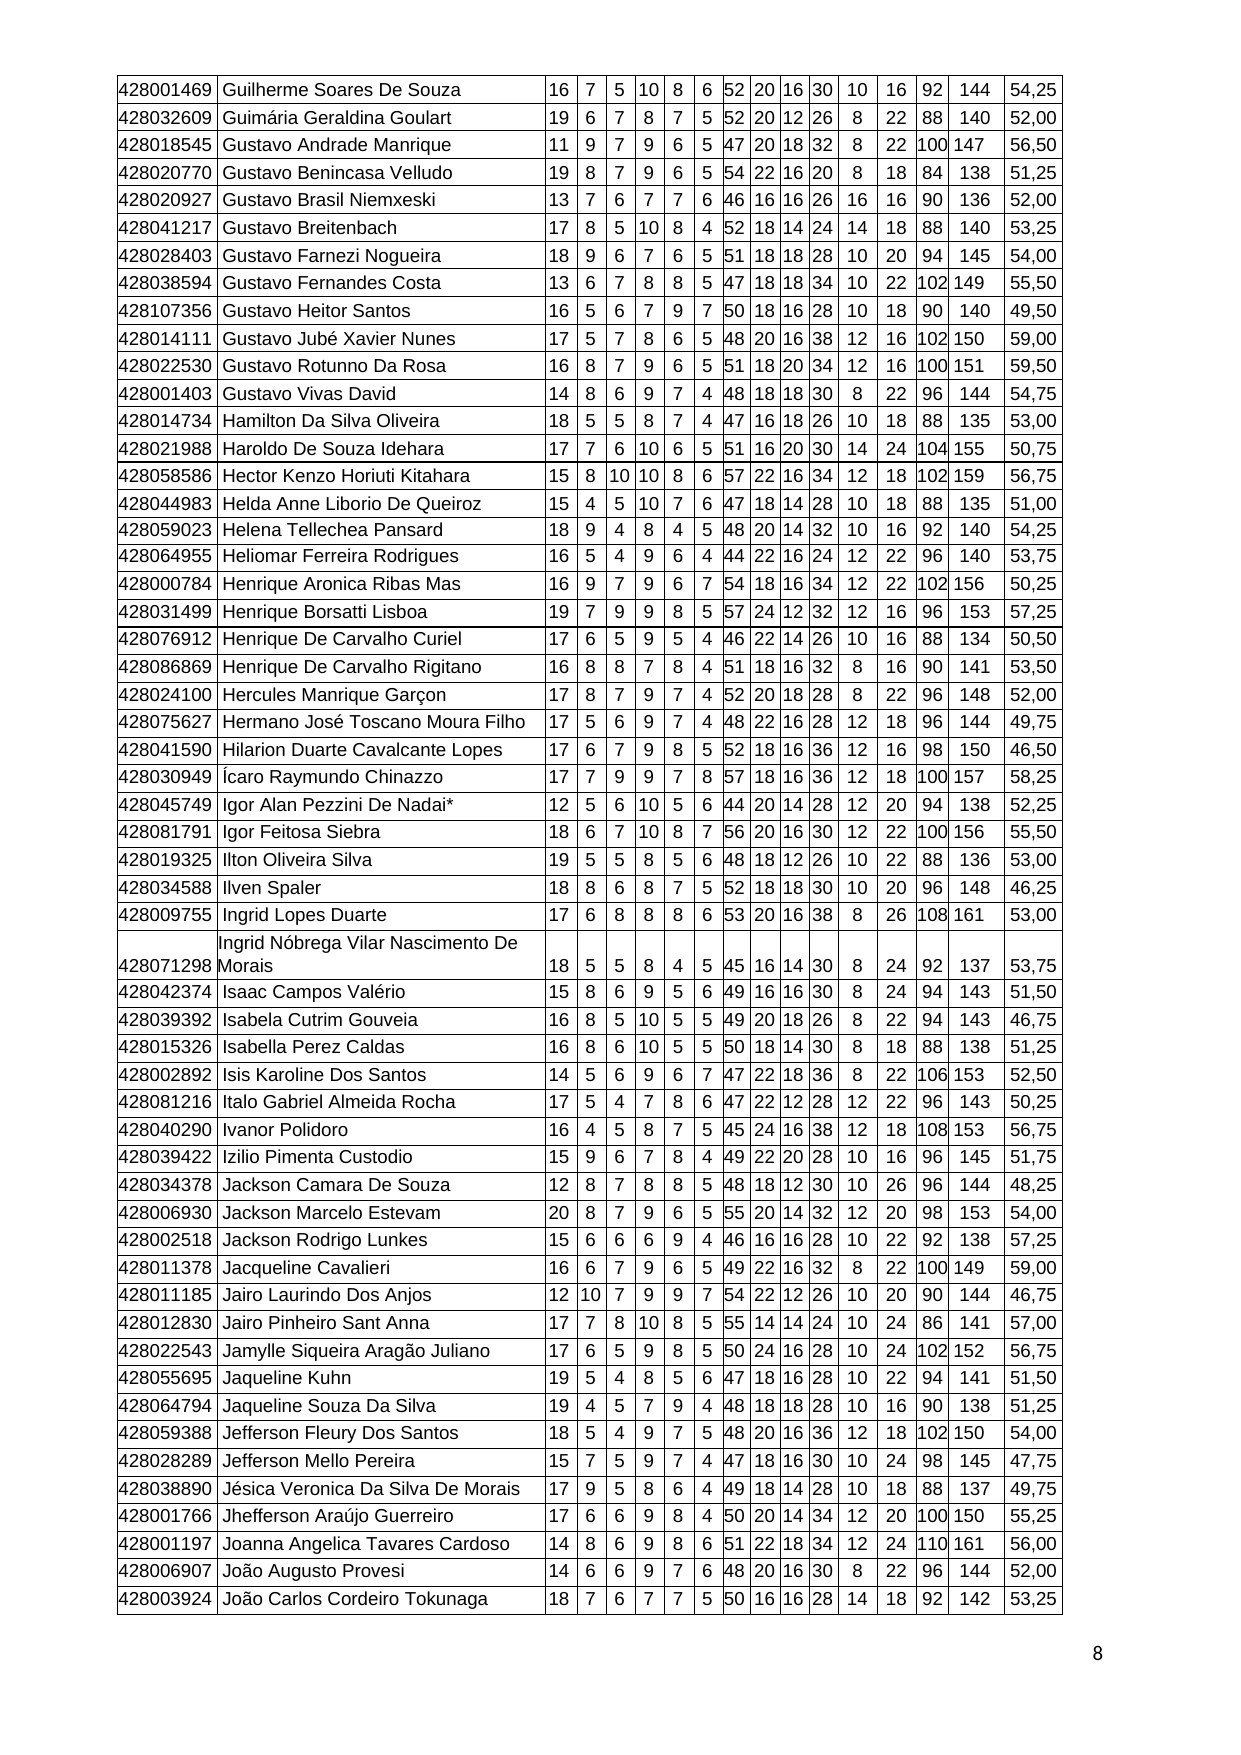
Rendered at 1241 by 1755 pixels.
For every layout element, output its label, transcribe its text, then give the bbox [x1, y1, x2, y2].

table_cell 24 [810, 545, 838, 571]
table_cell 7 [665, 186, 694, 213]
table_cell 14 [781, 1504, 809, 1531]
table_cell 96 [917, 1173, 948, 1200]
table_cell 18 [878, 214, 916, 241]
table_cell 8 [665, 1504, 694, 1531]
table_cell 20 [751, 821, 780, 847]
table_cell 16 [546, 1008, 577, 1034]
table_cell Jamylle Siqueira Aragão Juliano [218, 1339, 545, 1365]
table_cell 50 [724, 297, 750, 323]
table_cell 10 [839, 1477, 877, 1503]
table_cell 34 [810, 1504, 838, 1531]
table_cell 98 [917, 1201, 948, 1227]
table_cell 47,75 [1005, 1449, 1062, 1476]
table_cell 11 [546, 131, 577, 158]
table_cell 8 [839, 1008, 877, 1034]
table_cell 26 [810, 104, 838, 130]
table_cell 28 [810, 793, 838, 819]
table_cell 49,75 [1005, 710, 1062, 737]
table_cell 5 [695, 1587, 723, 1613]
table_cell 6 [665, 159, 694, 185]
table_cell 54,75 [1005, 380, 1062, 406]
table_cell 9 [636, 380, 664, 406]
table_cell 6 [578, 1256, 606, 1282]
table_cell 8 [839, 980, 877, 1007]
table_cell 96 [917, 710, 948, 737]
table_cell 18 [878, 710, 916, 737]
table_cell 56,75 [1005, 1118, 1062, 1144]
table_cell 28 [810, 710, 838, 737]
table_cell 22 [751, 1256, 780, 1282]
table_cell 55 [724, 1201, 750, 1227]
table_cell 52 [724, 738, 750, 764]
table_cell 428001197 [118, 1532, 217, 1558]
table_cell 96 [917, 545, 948, 571]
table_cell 19 [546, 1394, 577, 1420]
table_cell 428028289 [118, 1449, 217, 1476]
table_cell 7 [636, 242, 664, 268]
table_cell Hercules Manrique Garçon [218, 683, 545, 709]
table_cell 6 [578, 269, 606, 296]
table_cell 9 [665, 297, 694, 323]
table_cell 26 [810, 407, 838, 434]
table_cell 28 [810, 297, 838, 323]
table_cell 22 [878, 1008, 916, 1034]
table_cell 12 [839, 545, 877, 571]
table_cell 7 [665, 380, 694, 406]
table_cell 5 [695, 352, 723, 379]
table_cell 428009755 [118, 903, 217, 930]
table_cell 92 [917, 518, 948, 543]
table_cell 7 [665, 1587, 694, 1613]
table_cell 8 [636, 104, 664, 130]
table_cell 96 [917, 876, 948, 902]
table_cell 54,00 [1005, 1421, 1062, 1448]
table_cell 136 [949, 848, 1004, 875]
table_cell 428034378 [118, 1173, 217, 1200]
table_cell 59,00 [1005, 1256, 1062, 1282]
table_cell 5 [695, 1118, 723, 1144]
table_cell 46,75 [1005, 1284, 1062, 1310]
table_cell 22 [878, 683, 916, 709]
table_cell 5 [578, 1063, 606, 1089]
table_cell 20 [781, 435, 809, 461]
table_cell 56,50 [1005, 131, 1062, 158]
table_cell 22 [751, 628, 780, 654]
table_cell 6 [578, 1504, 606, 1531]
table_cell 22 [878, 269, 916, 296]
table_cell 6 [607, 380, 635, 406]
table_cell 30 [810, 1173, 838, 1200]
table_cell 10 [636, 821, 664, 847]
table_cell 10 [607, 463, 635, 489]
table_cell 22 [878, 1228, 916, 1255]
table_cell 8 [607, 903, 635, 930]
table_cell 141 [949, 1311, 1004, 1338]
table_cell 155 [949, 435, 1004, 461]
table_cell 148 [949, 876, 1004, 902]
table_cell 8 [578, 1201, 606, 1227]
table_cell 10 [839, 1173, 877, 1200]
table_cell 48,25 [1005, 1173, 1062, 1200]
table_cell 47 [724, 1366, 750, 1393]
table_cell 428019325 [118, 848, 217, 875]
table_cell 428002892 [118, 1063, 217, 1089]
table_cell 10 [839, 297, 877, 323]
table_cell 19 [546, 159, 577, 185]
table_cell 4 [695, 407, 723, 434]
table_cell 7 [695, 821, 723, 847]
table_cell 50 [724, 1587, 750, 1613]
table_cell 12 [839, 1421, 877, 1448]
table_cell 34 [810, 269, 838, 296]
table_cell 16 [781, 1228, 809, 1255]
table_cell 54 [724, 572, 750, 599]
table_cell 94 [917, 980, 948, 1007]
table_cell 7 [607, 1201, 635, 1227]
table_cell 9 [636, 131, 664, 158]
table_cell Italo Gabriel Almeida Rocha [218, 1090, 545, 1117]
table_cell 9 [636, 1421, 664, 1448]
table_cell 48 [724, 325, 750, 351]
table_cell 12 [781, 848, 809, 875]
table_cell Jaqueline Kuhn [218, 1366, 545, 1393]
table_cell 14 [781, 490, 809, 517]
table_cell 12 [839, 793, 877, 819]
table_cell 48 [724, 518, 750, 543]
table_cell Gustavo Farnezi Nogueira [218, 242, 545, 268]
table_cell 28 [810, 1366, 838, 1393]
table_cell 14 [839, 435, 877, 461]
table_cell 48 [724, 1394, 750, 1420]
table_cell 32 [810, 600, 838, 626]
table_cell 34 [810, 463, 838, 489]
table_cell 45 [724, 931, 750, 979]
table_cell Ilton Oliveira Silva [218, 848, 545, 875]
table_cell 20 [751, 903, 780, 930]
table_cell 30 [810, 980, 838, 1007]
table_cell 90 [917, 297, 948, 323]
table_cell 428022530 [118, 352, 217, 379]
table_cell 9 [578, 1146, 606, 1172]
table_cell 6 [695, 490, 723, 517]
table_cell 7 [665, 1118, 694, 1144]
table_cell 20 [751, 1421, 780, 1448]
table_cell 16 [781, 297, 809, 323]
table_cell 19 [546, 104, 577, 130]
table_cell 92 [917, 1228, 948, 1255]
table_cell 57 [724, 765, 750, 792]
table_cell 34 [810, 572, 838, 599]
table_cell 56,00 [1005, 1532, 1062, 1558]
table_cell 428055695 [118, 1366, 217, 1393]
table_cell 53,75 [1005, 545, 1062, 571]
table_cell 22 [878, 1063, 916, 1089]
table_cell 8 [578, 683, 606, 709]
table_cell 12 [781, 600, 809, 626]
table_cell 17 [546, 1311, 577, 1338]
table_cell 6 [607, 1532, 635, 1558]
table_cell 32 [810, 655, 838, 682]
table_cell 7 [607, 1173, 635, 1200]
table_cell 28 [810, 1587, 838, 1613]
table_cell Heliomar Ferreira Rodrigues [218, 545, 545, 571]
table_cell 92 [917, 931, 948, 979]
table_cell 16 [751, 435, 780, 461]
table_cell 5 [665, 848, 694, 875]
table_cell 17 [546, 738, 577, 764]
table_cell 18 [751, 848, 780, 875]
table_cell 8 [665, 903, 694, 930]
table_cell 88 [917, 1477, 948, 1503]
table_cell 18 [781, 380, 809, 406]
table_cell 96 [917, 380, 948, 406]
table_cell 6 [695, 1090, 723, 1117]
table_cell 16 [546, 297, 577, 323]
table_cell 20 [878, 1201, 916, 1227]
table_cell 10 [839, 518, 877, 543]
table_cell 138 [949, 1394, 1004, 1420]
table_cell 16 [878, 325, 916, 351]
table_cell 5 [695, 1311, 723, 1338]
table_cell 5 [695, 269, 723, 296]
table_cell 153 [949, 1063, 1004, 1089]
table_cell 54,00 [1005, 242, 1062, 268]
table_cell 428042374 [118, 980, 217, 1007]
table_cell Joanna Angelica Tavares Cardoso [218, 1532, 545, 1558]
table_cell 12 [839, 352, 877, 379]
table_cell 94 [917, 793, 948, 819]
table_cell 17 [546, 1504, 577, 1531]
table_cell 7 [607, 352, 635, 379]
table_cell Izilio Pimenta Custodio [218, 1146, 545, 1172]
table_cell 8 [839, 683, 877, 709]
table_cell 6 [665, 572, 694, 599]
table_cell 10 [839, 1284, 877, 1310]
table_cell 161 [949, 903, 1004, 930]
table_cell 8 [636, 1118, 664, 1144]
table_cell 8 [636, 876, 664, 902]
table_cell 46 [724, 628, 750, 654]
table_cell 20 [878, 242, 916, 268]
table_cell 144 [949, 380, 1004, 406]
table_cell 12 [781, 1090, 809, 1117]
table_cell 6 [665, 131, 694, 158]
table_cell 4 [578, 490, 606, 517]
table_cell 20 [878, 876, 916, 902]
table_cell 9 [636, 1504, 664, 1531]
table_cell 428031499 [118, 600, 217, 626]
table_cell 7 [607, 683, 635, 709]
table_cell 54,25 [1005, 518, 1062, 543]
table_cell Gustavo Fernandes Costa [218, 269, 545, 296]
table_cell 50,75 [1005, 435, 1062, 461]
table_cell 9 [636, 1559, 664, 1586]
table_cell 88 [917, 848, 948, 875]
table_cell Jacqueline Cavalieri [218, 1256, 545, 1282]
table_cell 5 [665, 628, 694, 654]
table_cell 10 [839, 1228, 877, 1255]
table_cell 16 [781, 159, 809, 185]
table_cell 47 [724, 1063, 750, 1089]
table_cell 428001469 [118, 76, 217, 103]
table_cell Hermano José Toscano Moura Filho [218, 710, 545, 737]
table_cell 12 [781, 104, 809, 130]
table_cell 7 [607, 1284, 635, 1310]
table_cell 8 [665, 1339, 694, 1365]
table_cell 28 [810, 1146, 838, 1172]
table_cell 14 [546, 380, 577, 406]
table_cell 18 [878, 407, 916, 434]
table_cell 96 [917, 1559, 948, 1586]
table_cell 138 [949, 159, 1004, 185]
table_cell 8 [578, 1532, 606, 1558]
table_cell 6 [607, 1063, 635, 1089]
table_cell 12 [839, 821, 877, 847]
table_cell 16 [878, 600, 916, 626]
table_cell 26 [810, 1008, 838, 1034]
table_cell 6 [695, 186, 723, 213]
table_cell Hilarion Duarte Cavalcante Lopes [218, 738, 545, 764]
table_cell 5 [578, 297, 606, 323]
table_cell 8 [578, 655, 606, 682]
table_cell 16 [781, 1118, 809, 1144]
table_cell 12 [839, 765, 877, 792]
table_cell 8 [665, 1090, 694, 1117]
table_cell 86 [917, 1311, 948, 1338]
table_cell 24 [751, 1339, 780, 1365]
table_cell 110 [917, 1532, 948, 1558]
table_cell 20 [810, 159, 838, 185]
table_cell 7 [578, 765, 606, 792]
table_cell 57 [724, 463, 750, 489]
table_cell 4 [695, 1477, 723, 1503]
table_cell 7 [607, 1256, 635, 1282]
table_cell 18 [546, 1421, 577, 1448]
table_cell 140 [949, 545, 1004, 571]
table_cell 6 [578, 738, 606, 764]
table_cell 28 [810, 1477, 838, 1503]
table_cell 428011185 [118, 1284, 217, 1310]
table_cell 18 [546, 876, 577, 902]
table_cell 102 [917, 1421, 948, 1448]
table_cell 10 [839, 628, 877, 654]
table_cell 10 [636, 1035, 664, 1062]
table_cell 428006930 [118, 1201, 217, 1227]
table_cell 49,75 [1005, 1477, 1062, 1503]
table_cell João Carlos Cordeiro Tokunaga [218, 1587, 545, 1613]
table_cell 12 [839, 1090, 877, 1117]
table_cell 7 [695, 572, 723, 599]
table_cell 9 [636, 159, 664, 185]
table_cell 134 [949, 628, 1004, 654]
table_cell Ícaro Raymundo Chinazzo [218, 765, 545, 792]
table_cell 49 [724, 1477, 750, 1503]
table_cell 6 [665, 242, 694, 268]
table_cell 7 [607, 159, 635, 185]
table_cell 5 [665, 1008, 694, 1034]
table_cell 96 [917, 683, 948, 709]
table_cell 30 [810, 435, 838, 461]
table_cell 17 [546, 325, 577, 351]
table_cell 48 [724, 1173, 750, 1200]
table_cell 57,25 [1005, 1228, 1062, 1255]
table_cell 152 [949, 1339, 1004, 1365]
table_cell Guilherme Soares De Souza [218, 76, 545, 103]
table_cell 428021988 [118, 435, 217, 461]
table_cell 6 [665, 1063, 694, 1089]
table_cell 9 [636, 1532, 664, 1558]
table_cell 53,00 [1005, 903, 1062, 930]
table_cell 6 [695, 848, 723, 875]
table_cell 6 [607, 435, 635, 461]
table_cell 5 [578, 1090, 606, 1117]
table_cell 6 [607, 876, 635, 902]
table_cell 4 [695, 1228, 723, 1255]
table_cell 5 [607, 931, 635, 979]
table_cell 18 [751, 269, 780, 296]
table_cell 18 [878, 463, 916, 489]
table_cell 6 [695, 1532, 723, 1558]
table_cell 5 [607, 628, 635, 654]
table_cell 44 [724, 793, 750, 819]
table_cell 20 [751, 1201, 780, 1227]
table_cell 8 [636, 518, 664, 543]
table_cell 6 [607, 710, 635, 737]
table_cell 16 [781, 463, 809, 489]
table_cell 57,25 [1005, 600, 1062, 626]
table_cell 20 [878, 1284, 916, 1310]
table_cell Ivanor Polidoro [218, 1118, 545, 1144]
table_cell 36 [810, 1063, 838, 1089]
table_cell 50,25 [1005, 1090, 1062, 1117]
table_cell 18 [751, 572, 780, 599]
table_cell 16 [781, 738, 809, 764]
table_cell 8 [636, 931, 664, 979]
table_cell 17 [546, 435, 577, 461]
table_cell 16 [751, 980, 780, 1007]
table_cell 138 [949, 793, 1004, 819]
table_cell 16 [781, 325, 809, 351]
table_cell 10 [636, 1008, 664, 1034]
table_cell 15 [546, 490, 577, 517]
table_cell 6 [665, 352, 694, 379]
table_cell 4 [607, 518, 635, 543]
table_cell 52,00 [1005, 104, 1062, 130]
table_cell 17 [546, 710, 577, 737]
table_cell 8 [839, 159, 877, 185]
table_cell 6 [665, 1256, 694, 1282]
table_cell 12 [546, 1284, 577, 1310]
table_cell 18 [751, 738, 780, 764]
table_cell 5 [578, 545, 606, 571]
table_cell 5 [607, 490, 635, 517]
table_cell 10 [839, 1311, 877, 1338]
table_cell 8 [695, 765, 723, 792]
table_cell 51,25 [1005, 159, 1062, 185]
table_cell 16 [546, 1035, 577, 1062]
table_cell 4 [695, 380, 723, 406]
table_cell 22 [751, 463, 780, 489]
table_cell 12 [839, 1532, 877, 1558]
table_cell 8 [665, 1173, 694, 1200]
table_cell 18 [546, 518, 577, 543]
table_cell 22 [878, 1256, 916, 1282]
table_cell 4 [695, 710, 723, 737]
table_cell Ilven Spaler [218, 876, 545, 902]
table_cell 16 [878, 186, 916, 213]
table_cell 52 [724, 876, 750, 902]
table_cell 153 [949, 1118, 1004, 1144]
table_cell 17 [546, 1339, 577, 1365]
table_cell 26 [810, 848, 838, 875]
table_cell 9 [636, 628, 664, 654]
table_cell 106 [917, 1063, 948, 1089]
table_cell 52,00 [1005, 683, 1062, 709]
table_cell 145 [949, 242, 1004, 268]
table_cell 96 [917, 1146, 948, 1172]
table_cell 149 [949, 1256, 1004, 1282]
table_cell 8 [839, 1256, 877, 1282]
table_cell 16 [781, 1559, 809, 1586]
table_cell 14 [781, 518, 809, 543]
table_cell 10 [839, 1366, 877, 1393]
table_cell 16 [546, 352, 577, 379]
table_cell 6 [695, 1366, 723, 1393]
table_cell 7 [636, 655, 664, 682]
table_cell 8 [636, 848, 664, 875]
table_cell Ingrid Nóbrega Vilar Nascimento De Morais [218, 931, 545, 979]
table_cell 22 [751, 1063, 780, 1089]
table_cell 18 [878, 765, 916, 792]
table_cell 18 [751, 1394, 780, 1420]
table_cell 38 [810, 1118, 838, 1144]
table_cell 16 [781, 655, 809, 682]
table_cell Isaac Campos Valério [218, 980, 545, 1007]
table_cell 10 [636, 76, 664, 103]
table_cell 12 [546, 1173, 577, 1200]
table_cell 7 [636, 186, 664, 213]
table_cell 150 [949, 1421, 1004, 1448]
table_cell 8 [578, 214, 606, 241]
table_cell 7 [665, 407, 694, 434]
table_cell 428014734 [118, 407, 217, 434]
table_cell 38 [810, 903, 838, 930]
table_cell 18 [751, 490, 780, 517]
table_cell 5 [578, 793, 606, 819]
table_cell 428039422 [118, 1146, 217, 1172]
table_cell 5 [607, 1449, 635, 1476]
table_cell 102 [917, 463, 948, 489]
table_cell 8 [665, 1532, 694, 1558]
table_cell 52,00 [1005, 1559, 1062, 1586]
table_cell 8 [665, 1146, 694, 1172]
table_cell 16 [781, 76, 809, 103]
table_cell 6 [607, 1587, 635, 1613]
table_cell Jairo Pinheiro Sant Anna [218, 1311, 545, 1338]
table_cell 7 [607, 269, 635, 296]
table_cell 55,50 [1005, 821, 1062, 847]
table_cell 20 [751, 793, 780, 819]
table_cell 428001766 [118, 1504, 217, 1531]
table_cell 16 [781, 1339, 809, 1365]
table_cell 428015326 [118, 1035, 217, 1062]
table_cell 28 [810, 242, 838, 268]
table_cell 8 [636, 1477, 664, 1503]
table_cell 5 [695, 242, 723, 268]
table_cell 16 [781, 572, 809, 599]
table_cell 428034588 [118, 876, 217, 902]
table_cell Helena Tellechea Pansard [218, 518, 545, 543]
table_cell 9 [665, 1394, 694, 1420]
table_cell 16 [781, 903, 809, 930]
table_cell 94 [917, 242, 948, 268]
table_cell 53,25 [1005, 214, 1062, 241]
table_cell 30 [810, 931, 838, 979]
table_cell 16 [751, 931, 780, 979]
table_cell 22 [878, 131, 916, 158]
table_cell 18 [781, 1008, 809, 1034]
table_cell 5 [695, 600, 723, 626]
table_cell 140 [949, 214, 1004, 241]
table_cell 8 [839, 1559, 877, 1586]
table_cell 20 [781, 1146, 809, 1172]
table_cell 428107356 [118, 297, 217, 323]
table_cell 94 [917, 1008, 948, 1034]
table_cell 6 [695, 903, 723, 930]
table_cell 16 [546, 1118, 577, 1144]
table_cell 5 [665, 980, 694, 1007]
table_cell 46,25 [1005, 876, 1062, 902]
table_cell 6 [665, 545, 694, 571]
table_cell 16 [751, 1587, 780, 1613]
table_cell 92 [917, 1587, 948, 1613]
table_cell 49 [724, 1008, 750, 1034]
table_cell 145 [949, 1146, 1004, 1172]
table_cell 16 [546, 545, 577, 571]
table_cell 6 [665, 1201, 694, 1227]
table_cell 30 [810, 380, 838, 406]
table_cell 5 [578, 1366, 606, 1393]
table_cell 10 [839, 1449, 877, 1476]
table_cell 428044983 [118, 490, 217, 517]
table_cell 6 [578, 1559, 606, 1586]
table_cell 141 [949, 655, 1004, 682]
table_cell 8 [636, 269, 664, 296]
table_cell 9 [636, 1339, 664, 1365]
table_cell 7 [695, 1063, 723, 1089]
table_cell 149 [949, 269, 1004, 296]
table_cell 22 [751, 545, 780, 571]
table_cell 5 [695, 1008, 723, 1034]
table_cell 10 [636, 463, 664, 489]
table_cell 16 [751, 186, 780, 213]
table_cell 52 [724, 683, 750, 709]
table_cell 7 [607, 104, 635, 130]
table_cell 48 [724, 848, 750, 875]
table_cell 150 [949, 1504, 1004, 1531]
table_cell 428038594 [118, 269, 217, 296]
table_cell 8 [839, 931, 877, 979]
table_cell 6 [695, 980, 723, 1007]
table_cell 90 [917, 186, 948, 213]
table_cell 5 [695, 104, 723, 130]
table_cell 53,25 [1005, 1587, 1062, 1613]
table_cell Henrique De Carvalho Curiel [218, 628, 545, 654]
table_cell Jésica Veronica Da Silva De Morais [218, 1477, 545, 1503]
table_cell 428030949 [118, 765, 217, 792]
table_cell 108 [917, 903, 948, 930]
table_cell 7 [578, 1587, 606, 1613]
table_cell 12 [839, 1504, 877, 1531]
table_cell 8 [665, 1311, 694, 1338]
table_cell 6 [607, 242, 635, 268]
table_cell 28 [810, 1090, 838, 1117]
table_cell 51 [724, 242, 750, 268]
table_cell 5 [607, 1394, 635, 1420]
table_cell 9 [636, 572, 664, 599]
table_cell 5 [695, 1173, 723, 1200]
table_cell 8 [636, 407, 664, 434]
table_cell 428024100 [118, 683, 217, 709]
table_cell 48 [724, 1421, 750, 1448]
table_cell 50 [724, 1504, 750, 1531]
table_cell 51,25 [1005, 1035, 1062, 1062]
table_cell 138 [949, 1228, 1004, 1255]
table_cell 20 [751, 518, 780, 543]
table_cell 16 [751, 407, 780, 434]
table_cell 52,25 [1005, 793, 1062, 819]
table_cell 4 [578, 1394, 606, 1420]
table_cell Helda Anne Liborio De Queiroz [218, 490, 545, 517]
table_cell 428000784 [118, 572, 217, 599]
table_cell 7 [578, 435, 606, 461]
table_cell 4 [695, 683, 723, 709]
table_cell 48 [724, 1559, 750, 1586]
table_cell 7 [665, 765, 694, 792]
table_cell Isabela Cutrim Gouveia [218, 1008, 545, 1034]
table_cell 428041217 [118, 214, 217, 241]
table_cell 24 [751, 600, 780, 626]
table_cell 104 [917, 435, 948, 461]
table_cell 428032609 [118, 104, 217, 130]
table_cell 24 [810, 214, 838, 241]
table_cell 88 [917, 104, 948, 130]
table_cell 54,00 [1005, 1201, 1062, 1227]
table_cell 144 [949, 76, 1004, 103]
table_cell 52,50 [1005, 1063, 1062, 1089]
table_cell 51,25 [1005, 1394, 1062, 1420]
table_cell 136 [949, 186, 1004, 213]
table_cell 8 [839, 1063, 877, 1089]
table_cell 51,50 [1005, 980, 1062, 1007]
table_cell 5 [607, 214, 635, 241]
table_cell Gustavo Andrade Manrique [218, 131, 545, 158]
table_cell 50,25 [1005, 572, 1062, 599]
table_cell 4 [695, 1504, 723, 1531]
table_cell 50 [724, 1339, 750, 1365]
table_cell 4 [695, 628, 723, 654]
table_cell 5 [665, 1035, 694, 1062]
table_cell 428064955 [118, 545, 217, 571]
table_cell 428081216 [118, 1090, 217, 1117]
table_cell 428018545 [118, 131, 217, 158]
table_cell 20 [751, 683, 780, 709]
table_cell 12 [781, 1284, 809, 1310]
table_cell 17 [546, 683, 577, 709]
table_cell 24 [878, 1339, 916, 1365]
table_cell 14 [546, 1559, 577, 1586]
table_cell 5 [695, 518, 723, 543]
table_cell 58,25 [1005, 765, 1062, 792]
table_cell 24 [878, 980, 916, 1007]
table_cell 10 [839, 848, 877, 875]
table_cell 20 [751, 1559, 780, 1586]
table_cell 28 [810, 490, 838, 517]
table_cell 50,50 [1005, 628, 1062, 654]
table_cell 4 [695, 214, 723, 241]
table_cell 108 [917, 1118, 948, 1144]
table_cell 9 [636, 710, 664, 737]
table_cell 18 [751, 297, 780, 323]
table_cell 151 [949, 352, 1004, 379]
table_cell Isabella Perez Caldas [218, 1035, 545, 1062]
table_cell 140 [949, 104, 1004, 130]
table_cell Henrique De Carvalho Rigitano [218, 655, 545, 682]
table_cell 102 [917, 269, 948, 296]
table_cell 5 [578, 848, 606, 875]
table_cell 428086869 [118, 655, 217, 682]
table_cell 14 [839, 214, 877, 241]
table_cell Gustavo Vivas David [218, 380, 545, 406]
table_cell Jhefferson Araújo Guerreiro [218, 1504, 545, 1531]
table_cell 9 [636, 1256, 664, 1282]
table_cell 428003924 [118, 1587, 217, 1613]
table_cell 88 [917, 1035, 948, 1062]
table_cell 8 [665, 738, 694, 764]
table_cell 9 [636, 1449, 664, 1476]
table_cell 143 [949, 980, 1004, 1007]
table_cell 52 [724, 104, 750, 130]
table_cell 56 [724, 821, 750, 847]
table_cell 12 [839, 463, 877, 489]
table_cell 15 [546, 1228, 577, 1255]
table_cell 49 [724, 1256, 750, 1282]
table_cell 8 [665, 76, 694, 103]
table_cell 4 [695, 655, 723, 682]
table_cell 102 [917, 1339, 948, 1365]
table_cell 47 [724, 269, 750, 296]
table_cell Gustavo Benincasa Velludo [218, 159, 545, 185]
table_cell 4 [607, 1421, 635, 1448]
table_cell 16 [781, 1366, 809, 1393]
table_cell Igor Alan Pezzini De Nadai* [218, 793, 545, 819]
table_cell 5 [695, 435, 723, 461]
table_cell 90 [917, 1394, 948, 1420]
table_cell 59,00 [1005, 325, 1062, 351]
table_cell 24 [751, 1118, 780, 1144]
table_cell 7 [578, 76, 606, 103]
table_cell 6 [578, 628, 606, 654]
table_cell 100 [917, 1256, 948, 1282]
table_cell 49 [724, 980, 750, 1007]
table_cell 98 [917, 738, 948, 764]
table_cell 26 [878, 903, 916, 930]
table_cell 428020770 [118, 159, 217, 185]
table_cell 16 [781, 1421, 809, 1448]
table_cell Jairo Laurindo Dos Anjos [218, 1284, 545, 1310]
table_cell 135 [949, 407, 1004, 434]
table_cell 143 [949, 1008, 1004, 1034]
table_cell 428075627 [118, 710, 217, 737]
table_cell 161 [949, 1532, 1004, 1558]
table_cell 6 [695, 463, 723, 489]
table_cell 100 [917, 821, 948, 847]
table_cell 4 [607, 545, 635, 571]
table_cell 90 [917, 1284, 948, 1310]
table_cell 48 [724, 710, 750, 737]
table_cell 428076912 [118, 628, 217, 654]
table_cell 5 [695, 159, 723, 185]
table_cell 10 [839, 876, 877, 902]
table_cell 22 [751, 1532, 780, 1558]
table_cell 18 [781, 1063, 809, 1089]
table_cell 16 [878, 518, 916, 543]
table_cell 8 [839, 655, 877, 682]
table_cell 18 [751, 214, 780, 241]
table_cell 55,25 [1005, 1504, 1062, 1531]
table_cell 26 [878, 1173, 916, 1200]
table_cell 53,00 [1005, 848, 1062, 875]
table_cell 9 [636, 600, 664, 626]
table_cell 10 [839, 407, 877, 434]
table_cell 17 [546, 1090, 577, 1117]
table_cell 9 [607, 765, 635, 792]
table_cell 20 [751, 76, 780, 103]
table_cell 22 [878, 848, 916, 875]
table_cell 4 [607, 1366, 635, 1393]
table_cell 137 [949, 1477, 1004, 1503]
table_cell 20 [878, 1504, 916, 1531]
table_cell Isis Karoline Dos Santos [218, 1063, 545, 1089]
table_cell 6 [607, 1559, 635, 1586]
table_cell 144 [949, 1173, 1004, 1200]
table_cell 6 [578, 1228, 606, 1255]
table_cell 18 [751, 380, 780, 406]
table_cell 8 [839, 131, 877, 158]
table_cell 20 [751, 1008, 780, 1034]
table_cell Jackson Marcelo Estevam [218, 1201, 545, 1227]
table_cell 428040290 [118, 1118, 217, 1144]
table_cell 141 [949, 1366, 1004, 1393]
table_cell 16 [781, 186, 809, 213]
table_cell 7 [636, 1090, 664, 1117]
table_cell 22 [751, 710, 780, 737]
table_cell 428059388 [118, 1421, 217, 1448]
table_cell 5 [578, 1421, 606, 1448]
table_cell 8 [578, 463, 606, 489]
table_cell 7 [578, 600, 606, 626]
table_cell 46 [724, 186, 750, 213]
table_cell 153 [949, 1201, 1004, 1227]
table_cell 10 [578, 1284, 606, 1310]
table_cell 28 [810, 683, 838, 709]
table_cell Igor Feitosa Siebra [218, 821, 545, 847]
table_cell 51 [724, 655, 750, 682]
table_cell 7 [695, 297, 723, 323]
table_cell 53 [724, 903, 750, 930]
table_cell 88 [917, 407, 948, 434]
table_cell 88 [917, 490, 948, 517]
table_cell 156 [949, 821, 1004, 847]
table_cell 18 [751, 876, 780, 902]
table_cell 16 [781, 1256, 809, 1282]
table_cell 30 [810, 1449, 838, 1476]
table_cell 15 [546, 1146, 577, 1172]
table_cell Henrique Borsatti Lisboa [218, 600, 545, 626]
table_cell 32 [810, 131, 838, 158]
table_cell 18 [751, 655, 780, 682]
table_cell 20 [546, 1201, 577, 1227]
table_cell 6 [607, 980, 635, 1007]
table_cell 16 [781, 1449, 809, 1476]
table_cell 96 [917, 1090, 948, 1117]
table_cell 18 [781, 407, 809, 434]
table_cell 5 [695, 876, 723, 902]
table_cell 12 [839, 1118, 877, 1144]
table_cell 8 [607, 1311, 635, 1338]
table_cell 7 [665, 104, 694, 130]
table_cell 8 [578, 159, 606, 185]
table_cell 7 [578, 186, 606, 213]
table_cell 8 [665, 655, 694, 682]
table_cell 34 [810, 1532, 838, 1558]
table_cell 137 [949, 931, 1004, 979]
table_cell 9 [636, 980, 664, 1007]
table_cell 6 [578, 903, 606, 930]
table_cell 24 [878, 931, 916, 979]
table_cell 18 [878, 1477, 916, 1503]
table_cell 17 [546, 628, 577, 654]
table_cell 16 [781, 980, 809, 1007]
table_cell 428038890 [118, 1477, 217, 1503]
table_cell 8 [578, 980, 606, 1007]
table_cell 22 [878, 572, 916, 599]
table_cell 14 [781, 1035, 809, 1062]
table_cell 5 [695, 1339, 723, 1365]
table_cell 5 [695, 325, 723, 351]
table_cell 6 [695, 1559, 723, 1586]
table_cell 36 [810, 738, 838, 764]
table_cell Jackson Camara De Souza [218, 1173, 545, 1200]
table_cell 16 [878, 655, 916, 682]
table_cell 5 [607, 848, 635, 875]
table_cell 18 [546, 821, 577, 847]
table_cell 36 [810, 1421, 838, 1448]
table_cell 9 [636, 1284, 664, 1310]
table_cell 47 [724, 131, 750, 158]
table_cell 428071298 [118, 931, 217, 979]
table_cell 49 [724, 1146, 750, 1172]
table_cell 20 [878, 793, 916, 819]
table_cell 159 [949, 463, 1004, 489]
table_cell 7 [665, 876, 694, 902]
table_cell 9 [578, 572, 606, 599]
table_cell 428041590 [118, 738, 217, 764]
table_cell 9 [607, 600, 635, 626]
table_cell 8 [636, 1366, 664, 1393]
table_cell 17 [546, 1477, 577, 1503]
table_cell 7 [636, 1146, 664, 1172]
table_cell 55 [724, 1311, 750, 1338]
table_cell 51,00 [1005, 490, 1062, 517]
table_cell 9 [578, 518, 606, 543]
table_cell 7 [695, 1284, 723, 1310]
table_cell 14 [781, 628, 809, 654]
table_cell 8 [665, 463, 694, 489]
table_cell 5 [578, 710, 606, 737]
table_cell 8 [578, 352, 606, 379]
table_cell 18 [546, 242, 577, 268]
table_cell 47 [724, 1449, 750, 1476]
table_cell 143 [949, 1090, 1004, 1117]
table_cell 26 [810, 186, 838, 213]
table_cell 100 [917, 352, 948, 379]
table_cell 13 [546, 269, 577, 296]
table_cell 46,75 [1005, 1008, 1062, 1034]
table_cell 50 [724, 1035, 750, 1062]
table_cell 4 [695, 1146, 723, 1172]
table_cell 157 [949, 765, 1004, 792]
table_cell 47 [724, 490, 750, 517]
table_cell 8 [665, 600, 694, 626]
table_cell 44 [724, 545, 750, 571]
table_cell 7 [607, 131, 635, 158]
table_cell 428022543 [118, 1339, 217, 1365]
table_cell 7 [665, 1449, 694, 1476]
table_cell 16 [781, 710, 809, 737]
table_cell 135 [949, 490, 1004, 517]
table_cell 24 [878, 1449, 916, 1476]
table_cell 8 [665, 269, 694, 296]
table_cell 12 [781, 1173, 809, 1200]
table_cell 6 [607, 186, 635, 213]
table_cell 8 [636, 325, 664, 351]
table_cell 10 [636, 435, 664, 461]
table_cell 19 [546, 848, 577, 875]
table_cell 12 [839, 710, 877, 737]
table_cell 102 [917, 325, 948, 351]
table_cell 10 [636, 490, 664, 517]
table_cell 46 [724, 1228, 750, 1255]
table_cell 10 [839, 76, 877, 103]
table_cell 16 [878, 628, 916, 654]
table_cell 10 [839, 1339, 877, 1365]
table_cell 9 [578, 131, 606, 158]
table_cell 5 [695, 1256, 723, 1282]
table_cell 5 [695, 1421, 723, 1448]
table_cell 19 [546, 600, 577, 626]
table_cell 14 [781, 1311, 809, 1338]
table_cell 24 [878, 435, 916, 461]
table_cell 5 [607, 1008, 635, 1034]
table_cell 9 [636, 1063, 664, 1089]
table_cell 5 [578, 931, 606, 979]
table_cell 19 [546, 1366, 577, 1393]
table_cell 98 [917, 1449, 948, 1476]
table_cell 51,75 [1005, 1146, 1062, 1172]
table_cell 49,50 [1005, 297, 1062, 323]
table_cell 20 [751, 325, 780, 351]
table_cell 5 [695, 131, 723, 158]
table_cell 53,50 [1005, 655, 1062, 682]
table_cell 5 [607, 407, 635, 434]
table_cell 45 [724, 1118, 750, 1144]
table_cell 8 [636, 903, 664, 930]
table_cell 8 [665, 821, 694, 847]
table_cell 6 [607, 1146, 635, 1172]
table_cell 16 [546, 655, 577, 682]
table_cell 7 [607, 572, 635, 599]
table_cell 56,75 [1005, 1339, 1062, 1365]
table_cell 428011378 [118, 1256, 217, 1282]
table_cell 32 [810, 1201, 838, 1227]
table_cell 4 [665, 518, 694, 543]
table_cell 18 [751, 1477, 780, 1503]
table_cell 8 [839, 104, 877, 130]
table_cell 22 [878, 380, 916, 406]
table_cell 5 [665, 1366, 694, 1393]
table_cell Henrique Aronica Ribas Mas [218, 572, 545, 599]
table_cell 7 [665, 490, 694, 517]
table_cell 5 [578, 407, 606, 434]
table_cell 34 [810, 352, 838, 379]
table_cell 22 [878, 104, 916, 130]
table_cell 18 [781, 1532, 809, 1558]
table_cell 22 [878, 1090, 916, 1117]
table_cell 9 [636, 765, 664, 792]
table_cell 18 [546, 931, 577, 979]
table_cell 54 [724, 159, 750, 185]
table_cell 22 [751, 159, 780, 185]
table_cell 16 [546, 76, 577, 103]
table_cell 30 [810, 821, 838, 847]
table_cell 46,50 [1005, 738, 1062, 764]
table_cell 5 [607, 1118, 635, 1144]
table_cell 8 [578, 1008, 606, 1034]
table_cell 14 [781, 931, 809, 979]
table_cell 24 [878, 1532, 916, 1558]
table_cell 28 [810, 1228, 838, 1255]
table_cell 28 [810, 1339, 838, 1365]
table_cell 32 [810, 518, 838, 543]
table_cell Hamilton Da Silva Oliveira [218, 407, 545, 434]
table_cell João Augusto Provesi [218, 1559, 545, 1586]
table_cell 15 [546, 463, 577, 489]
table_cell 5 [695, 1201, 723, 1227]
table_cell 7 [578, 1311, 606, 1338]
table_cell 14 [546, 1532, 577, 1558]
table_cell 18 [878, 490, 916, 517]
table_cell 6 [665, 325, 694, 351]
table_cell 53,00 [1005, 407, 1062, 434]
table_cell 12 [839, 738, 877, 764]
table_cell 5 [665, 793, 694, 819]
table_cell 52,00 [1005, 186, 1062, 213]
table_cell 8 [578, 876, 606, 902]
table_cell 8 [578, 380, 606, 406]
table_cell 100 [917, 765, 948, 792]
table_cell 10 [839, 1146, 877, 1172]
table_cell 16 [751, 1228, 780, 1255]
table_cell 12 [839, 325, 877, 351]
table_cell 51 [724, 435, 750, 461]
table_cell 9 [665, 1284, 694, 1310]
table_cell 7 [607, 325, 635, 351]
table_cell 7 [665, 710, 694, 737]
table_cell 9 [636, 738, 664, 764]
table_cell 90 [917, 655, 948, 682]
table_cell Gustavo Brasil Niemxeski [218, 186, 545, 213]
table_cell 52 [724, 214, 750, 241]
table_cell 18 [751, 1366, 780, 1393]
table_cell 16 [781, 1587, 809, 1613]
table_cell 18 [781, 1394, 809, 1420]
table_cell 24 [878, 1311, 916, 1338]
table_cell 18 [751, 1173, 780, 1200]
table_cell Jefferson Mello Pereira [218, 1449, 545, 1476]
table_cell Hector Kenzo Horiuti Kitahara [218, 463, 545, 489]
table_cell 18 [546, 1587, 577, 1613]
table_cell Haroldo De Souza Idehara [218, 435, 545, 461]
table_cell 9 [636, 352, 664, 379]
table_cell 15 [546, 980, 577, 1007]
table_cell 16 [781, 821, 809, 847]
table_cell 18 [781, 131, 809, 158]
table_cell 30 [810, 1559, 838, 1586]
table_cell 20 [751, 104, 780, 130]
table_cell 150 [949, 325, 1004, 351]
table_cell 428012830 [118, 1311, 217, 1338]
table_cell 36 [810, 765, 838, 792]
table_cell 92 [917, 76, 948, 103]
table_cell 428059023 [118, 518, 217, 543]
table_cell 47 [724, 1090, 750, 1117]
table_cell 9 [665, 1228, 694, 1255]
table_cell 18 [751, 242, 780, 268]
table_cell 144 [949, 1559, 1004, 1586]
table_cell 18 [781, 683, 809, 709]
table_cell 14 [839, 1587, 877, 1613]
table_cell 53,75 [1005, 931, 1062, 979]
table_cell 7 [607, 738, 635, 764]
table_cell 6 [695, 76, 723, 103]
table_cell 88 [917, 214, 948, 241]
table_cell 51 [724, 352, 750, 379]
table_cell 56,75 [1005, 463, 1062, 489]
table_cell 5 [695, 738, 723, 764]
table_cell 10 [636, 793, 664, 819]
table_cell 140 [949, 518, 1004, 543]
table_cell 28 [810, 1394, 838, 1420]
table_cell 156 [949, 572, 1004, 599]
table_cell 6 [665, 1477, 694, 1503]
table_cell 142 [949, 1587, 1004, 1613]
table_cell 14 [781, 1477, 809, 1503]
table_cell 18 [781, 876, 809, 902]
table_cell 4 [665, 931, 694, 979]
table_cell 96 [917, 600, 948, 626]
table_cell 18 [878, 1587, 916, 1613]
table_cell 14 [751, 1311, 780, 1338]
table_cell 145 [949, 1449, 1004, 1476]
table_cell Jaqueline Souza Da Silva [218, 1394, 545, 1420]
table_cell 18 [751, 1449, 780, 1476]
table_cell 22 [878, 1366, 916, 1393]
table_cell 20 [751, 1504, 780, 1531]
table_cell 16 [781, 545, 809, 571]
table_cell 17 [546, 903, 577, 930]
table_cell 17 [546, 214, 577, 241]
table_cell 4 [695, 1449, 723, 1476]
table_cell 18 [878, 297, 916, 323]
table_cell Gustavo Heitor Santos [218, 297, 545, 323]
table_cell 16 [546, 1256, 577, 1282]
table_cell 4 [695, 545, 723, 571]
table_cell Gustavo Rotunno Da Rosa [218, 352, 545, 379]
table_cell 12 [839, 1201, 877, 1227]
table_cell 10 [636, 214, 664, 241]
table_cell 6 [578, 821, 606, 847]
table_cell 144 [949, 1284, 1004, 1310]
table_cell 32 [810, 1256, 838, 1282]
table_cell 18 [878, 1118, 916, 1144]
table_cell 16 [546, 572, 577, 599]
table_cell 22 [751, 1146, 780, 1172]
table_cell 8 [578, 1035, 606, 1062]
table_cell 150 [949, 738, 1004, 764]
table_cell 10 [839, 242, 877, 268]
table_cell 5 [578, 325, 606, 351]
table_cell 14 [546, 1063, 577, 1089]
table_cell 55,50 [1005, 269, 1062, 296]
table_cell 8 [578, 1173, 606, 1200]
table_cell 38 [810, 325, 838, 351]
table_cell 54 [724, 1284, 750, 1310]
table_cell 5 [607, 76, 635, 103]
table_cell 30 [810, 76, 838, 103]
table_cell 6 [607, 793, 635, 819]
table_cell Gustavo Jubé Xavier Nunes [218, 325, 545, 351]
table_cell 16 [878, 1146, 916, 1172]
table_cell 9 [636, 683, 664, 709]
table_cell 18 [751, 352, 780, 379]
table_cell 30 [810, 1035, 838, 1062]
table_cell 22 [751, 1284, 780, 1310]
table_cell 8 [839, 1035, 877, 1062]
table_cell 6 [578, 104, 606, 130]
table_cell 6 [636, 1228, 664, 1255]
table_cell 47 [724, 407, 750, 434]
table_cell 6 [578, 1339, 606, 1365]
table_cell Ingrid Lopes Duarte [218, 903, 545, 930]
table_cell 428001403 [118, 380, 217, 406]
table_cell 10 [636, 1311, 664, 1338]
table_cell 18 [751, 765, 780, 792]
table_cell 100 [917, 131, 948, 158]
table_cell 57,00 [1005, 1311, 1062, 1338]
table_cell 10 [839, 1394, 877, 1420]
table_cell 22 [751, 1090, 780, 1117]
table_cell 12 [839, 572, 877, 599]
table_cell 12 [546, 793, 577, 819]
table_cell 7 [665, 1559, 694, 1586]
table_cell 7 [665, 1421, 694, 1448]
table_cell Jefferson Fleury Dos Santos [218, 1421, 545, 1448]
table_cell 14 [781, 214, 809, 241]
table_cell 22 [878, 545, 916, 571]
table_cell 94 [917, 1366, 948, 1393]
table_cell 7 [636, 1394, 664, 1420]
table_cell 6 [607, 297, 635, 323]
table_cell 9 [636, 545, 664, 571]
table_cell 428028403 [118, 242, 217, 268]
table_cell 6 [607, 1228, 635, 1255]
table_cell 18 [781, 269, 809, 296]
table_cell 4 [695, 1394, 723, 1420]
table_cell Gustavo Breitenbach [218, 214, 545, 241]
table_cell 18 [878, 159, 916, 185]
table_cell 8 [636, 1173, 664, 1200]
table_cell 20 [781, 352, 809, 379]
table_cell 16 [878, 738, 916, 764]
table_cell 5 [607, 1477, 635, 1503]
table_cell 6 [665, 435, 694, 461]
table_cell 18 [878, 1035, 916, 1062]
table_cell 9 [636, 1201, 664, 1227]
table_cell 428045749 [118, 793, 217, 819]
table_cell 428002518 [118, 1228, 217, 1255]
table_cell 18 [546, 407, 577, 434]
table_cell 57 [724, 600, 750, 626]
table_cell 428039392 [118, 1008, 217, 1034]
table_cell 138 [949, 1035, 1004, 1062]
table_cell 428020927 [118, 186, 217, 213]
table_cell 8 [607, 655, 635, 682]
table_cell 100 [917, 1504, 948, 1531]
table_cell 22 [878, 1559, 916, 1586]
table_cell 17 [546, 765, 577, 792]
table_cell 428058586 [118, 463, 217, 489]
table_cell 26 [810, 1284, 838, 1310]
table_cell 16 [839, 186, 877, 213]
table_cell 14 [781, 1201, 809, 1227]
table_cell 14 [781, 793, 809, 819]
table_cell 8 [839, 903, 877, 930]
table_cell 15 [546, 1449, 577, 1476]
table_cell 12 [839, 600, 877, 626]
table_cell 48 [724, 380, 750, 406]
table_cell 6 [607, 1504, 635, 1531]
table_cell 7 [636, 1587, 664, 1613]
table_cell 51 [724, 1532, 750, 1558]
table_cell 9 [578, 1477, 606, 1503]
table_cell 7 [578, 1449, 606, 1476]
table_cell 102 [917, 572, 948, 599]
table_cell 8 [665, 214, 694, 241]
table_cell 7 [665, 683, 694, 709]
table_cell 10 [839, 269, 877, 296]
table_cell 59,50 [1005, 352, 1062, 379]
table_cell 54,25 [1005, 76, 1062, 103]
table_cell 5 [695, 1035, 723, 1062]
table_cell 51,50 [1005, 1366, 1062, 1393]
table_cell 88 [917, 628, 948, 654]
table_cell 9 [578, 242, 606, 268]
table_cell 4 [607, 1090, 635, 1117]
table_cell 26 [810, 628, 838, 654]
table_cell 16 [878, 76, 916, 103]
table_cell 18 [751, 1035, 780, 1062]
table_cell 7 [607, 821, 635, 847]
table_cell 8 [839, 380, 877, 406]
table_cell 428081791 [118, 821, 217, 847]
table_cell 52 [724, 76, 750, 103]
table_cell 5 [607, 1339, 635, 1365]
table_cell 144 [949, 710, 1004, 737]
table_cell 428014111 [118, 325, 217, 351]
table_cell 5 [695, 931, 723, 979]
table_cell 18 [781, 242, 809, 268]
table_cell 428006907 [118, 1559, 217, 1586]
table_cell 147 [949, 131, 1004, 158]
table_cell 84 [917, 159, 948, 185]
table_cell 16 [781, 765, 809, 792]
table_cell 18 [878, 1421, 916, 1448]
table_cell 22 [878, 821, 916, 847]
table_cell 16 [878, 352, 916, 379]
table_cell 30 [810, 876, 838, 902]
table_cell Jackson Rodrigo Lunkes [218, 1228, 545, 1255]
table_cell 153 [949, 600, 1004, 626]
table_cell 13 [546, 186, 577, 213]
table_cell 4 [578, 1118, 606, 1144]
table_cell 6 [607, 1035, 635, 1062]
table_cell 148 [949, 683, 1004, 709]
table_cell 6 [695, 793, 723, 819]
table_cell 24 [810, 1311, 838, 1338]
table_cell 16 [878, 1394, 916, 1420]
table_cell 428064794 [118, 1394, 217, 1420]
table_cell 10 [839, 490, 877, 517]
table_cell 7 [636, 297, 664, 323]
table_cell Guimária Geraldina Goulart [218, 104, 545, 130]
table_cell 140 [949, 297, 1004, 323]
table_cell 20 [751, 131, 780, 158]
